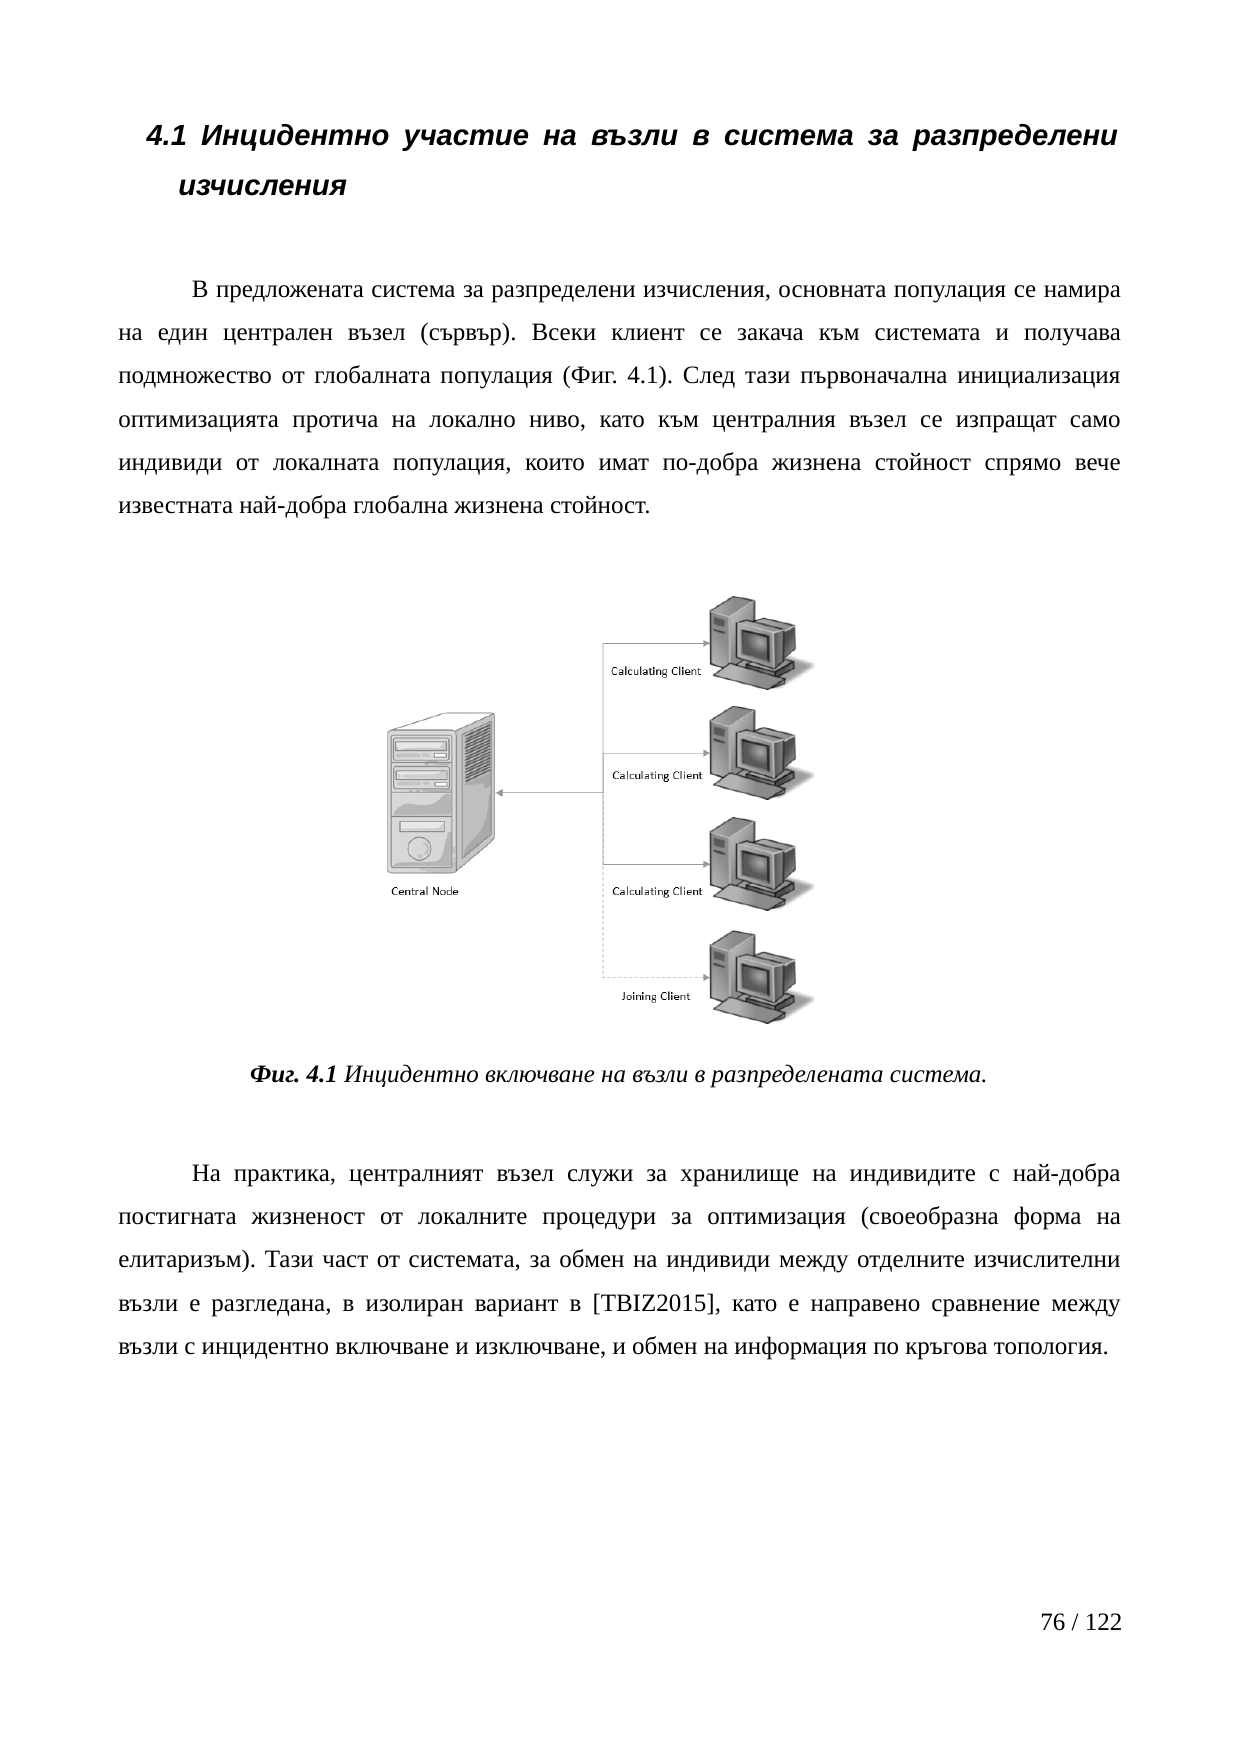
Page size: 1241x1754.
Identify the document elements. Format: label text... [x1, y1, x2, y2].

picture [362, 576, 878, 1046]
text На практика, централният възел служи за хранилище на индивидите с най-добра постигната жизненост от локалните процедури за оптимизация (своеобразна форма на елитаризъм). Тази част от системата, за обмен на индивиди между отделните изчислителни възли е разгледана, в изолиран вариант в [TBIZ2015], като е направено сравнение между възли с инцидентно включване и изключване, и обмен на информация по кръгова топология. [118, 1158, 1122, 1359]
subtitle 4.1 Инцидентно участие на възли в система за разпределени изчисления [118, 118, 1122, 202]
text Фиг. 4.1 Инцидентно включване на възли в разпределената система. [118, 1046, 1122, 1088]
text В предложената система за разпределени изчисления, основната популация се намира на един централен възел (сървър). Всеки клиент се закача към системата и получава подмножество от глобалната популация (Фиг. 4.1). След тази първоначална инициализация оптимизацията протича на локално ниво, като към централния възел се изпращат само индивиди от локалната популация, които имат по-добра жизнена стойност спрямо вече известната най-добра глобална жизнена стойност. [118, 274, 1122, 519]
